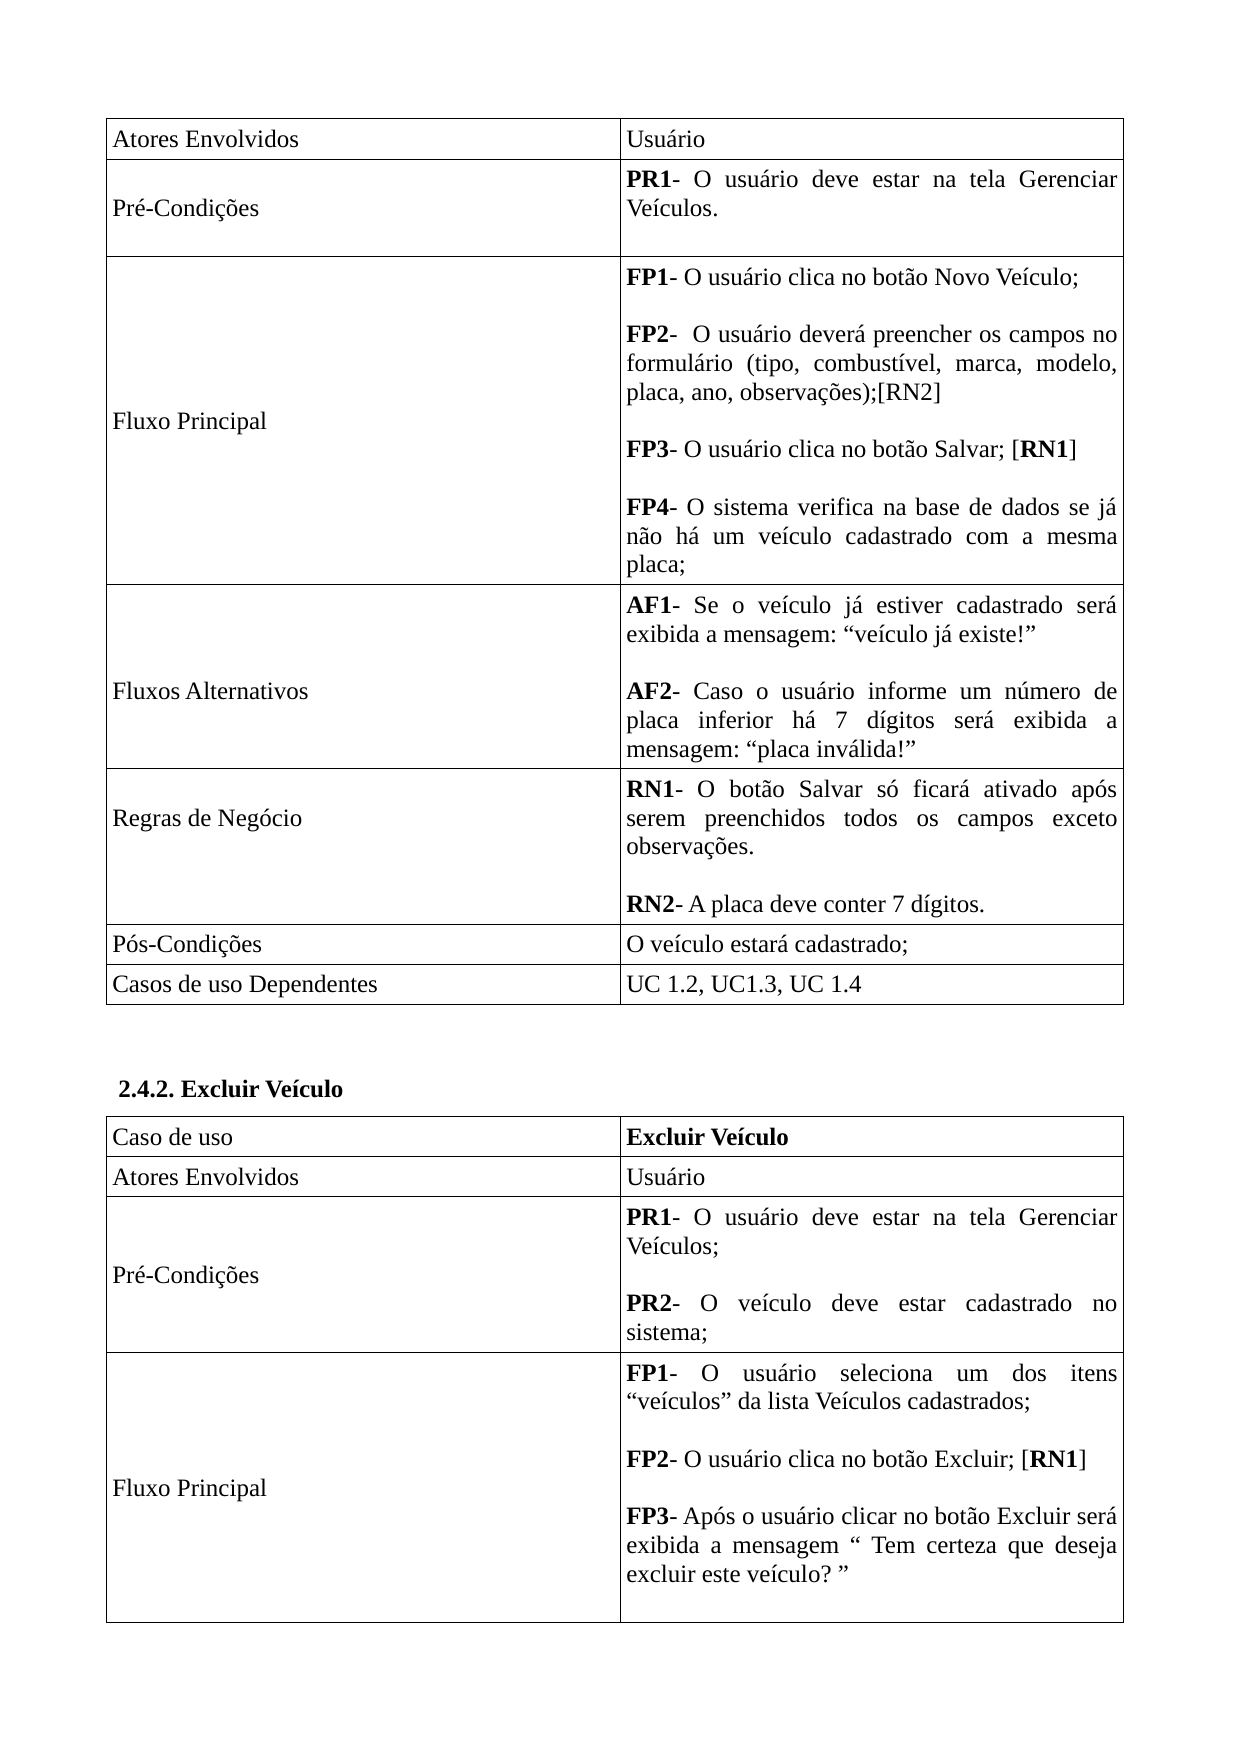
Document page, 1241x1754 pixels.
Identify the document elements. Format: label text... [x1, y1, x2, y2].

table_cell FP1- O usuário seleciona um dos itens “veículos” da lista Veículos cadastrados; FP2- O usuário clica no botão Excluir; [RN1] FP3- Após o usuário clicar no botão Excluir será exibida a mensagem “ Tem certeza que deseja excluir este veículo? ” [621, 1353, 1123, 1622]
table_cell Fluxo Principal [107, 1353, 620, 1622]
table_cell Fluxos Alternativos [107, 585, 620, 768]
table_cell FP1- O usuário clica no botão Novo Veículo; FP2- O usuário deverá preencher os campos no formulário (tipo, combustível, marca, modelo, placa, ano, observações);[RN2] FP3- O usuário clica no botão Salvar; [RN1] FP4- O sistema verifica na base de dados se já não há um veículo cadastrado com a mesma placa; [621, 257, 1123, 584]
table_header Caso de uso [107, 1117, 620, 1156]
table_cell Usuário [621, 119, 1123, 158]
table_cell UC 1.2, UC1.3, UC 1.4 [621, 965, 1123, 1004]
table_cell Usuário [621, 1157, 1123, 1196]
table_header Excluir Veículo [621, 1117, 1123, 1156]
table_cell Pré-Condições [107, 1197, 620, 1352]
table_cell Regras de Negócio [107, 769, 620, 923]
table_cell PR1- O usuário deve estar na tela Gerenciar Veículos. [621, 160, 1123, 256]
table_cell PR1- O usuário deve estar na tela Gerenciar Veículos; PR2- O veículo deve estar cadastrado no sistema; [621, 1197, 1123, 1352]
table_cell Fluxo Principal [107, 257, 620, 584]
table_cell Atores Envolvidos [107, 119, 620, 158]
table_cell Pré-Condições [107, 160, 620, 256]
table_cell AF1- Se o veículo já estiver cadastrado será exibida a mensagem: “veículo já existe!” AF2- Caso o usuário informe um número de placa inferior há 7 dígitos será exibida a mensagem: “placa inválida!” [621, 585, 1123, 768]
table_cell Atores Envolvidos [107, 1157, 620, 1196]
subtitle 2.4.2. Excluir Veículo [118, 1074, 1122, 1103]
table_cell Casos de uso Dependentes [107, 965, 620, 1004]
table_cell Pós-Condições [107, 925, 620, 964]
table_cell O veículo estará cadastrado; [621, 925, 1123, 964]
table_cell RN1- O botão Salvar só ficará ativado após serem preenchidos todos os campos exceto observações. RN2- A placa deve conter 7 dígitos. [621, 769, 1123, 923]
